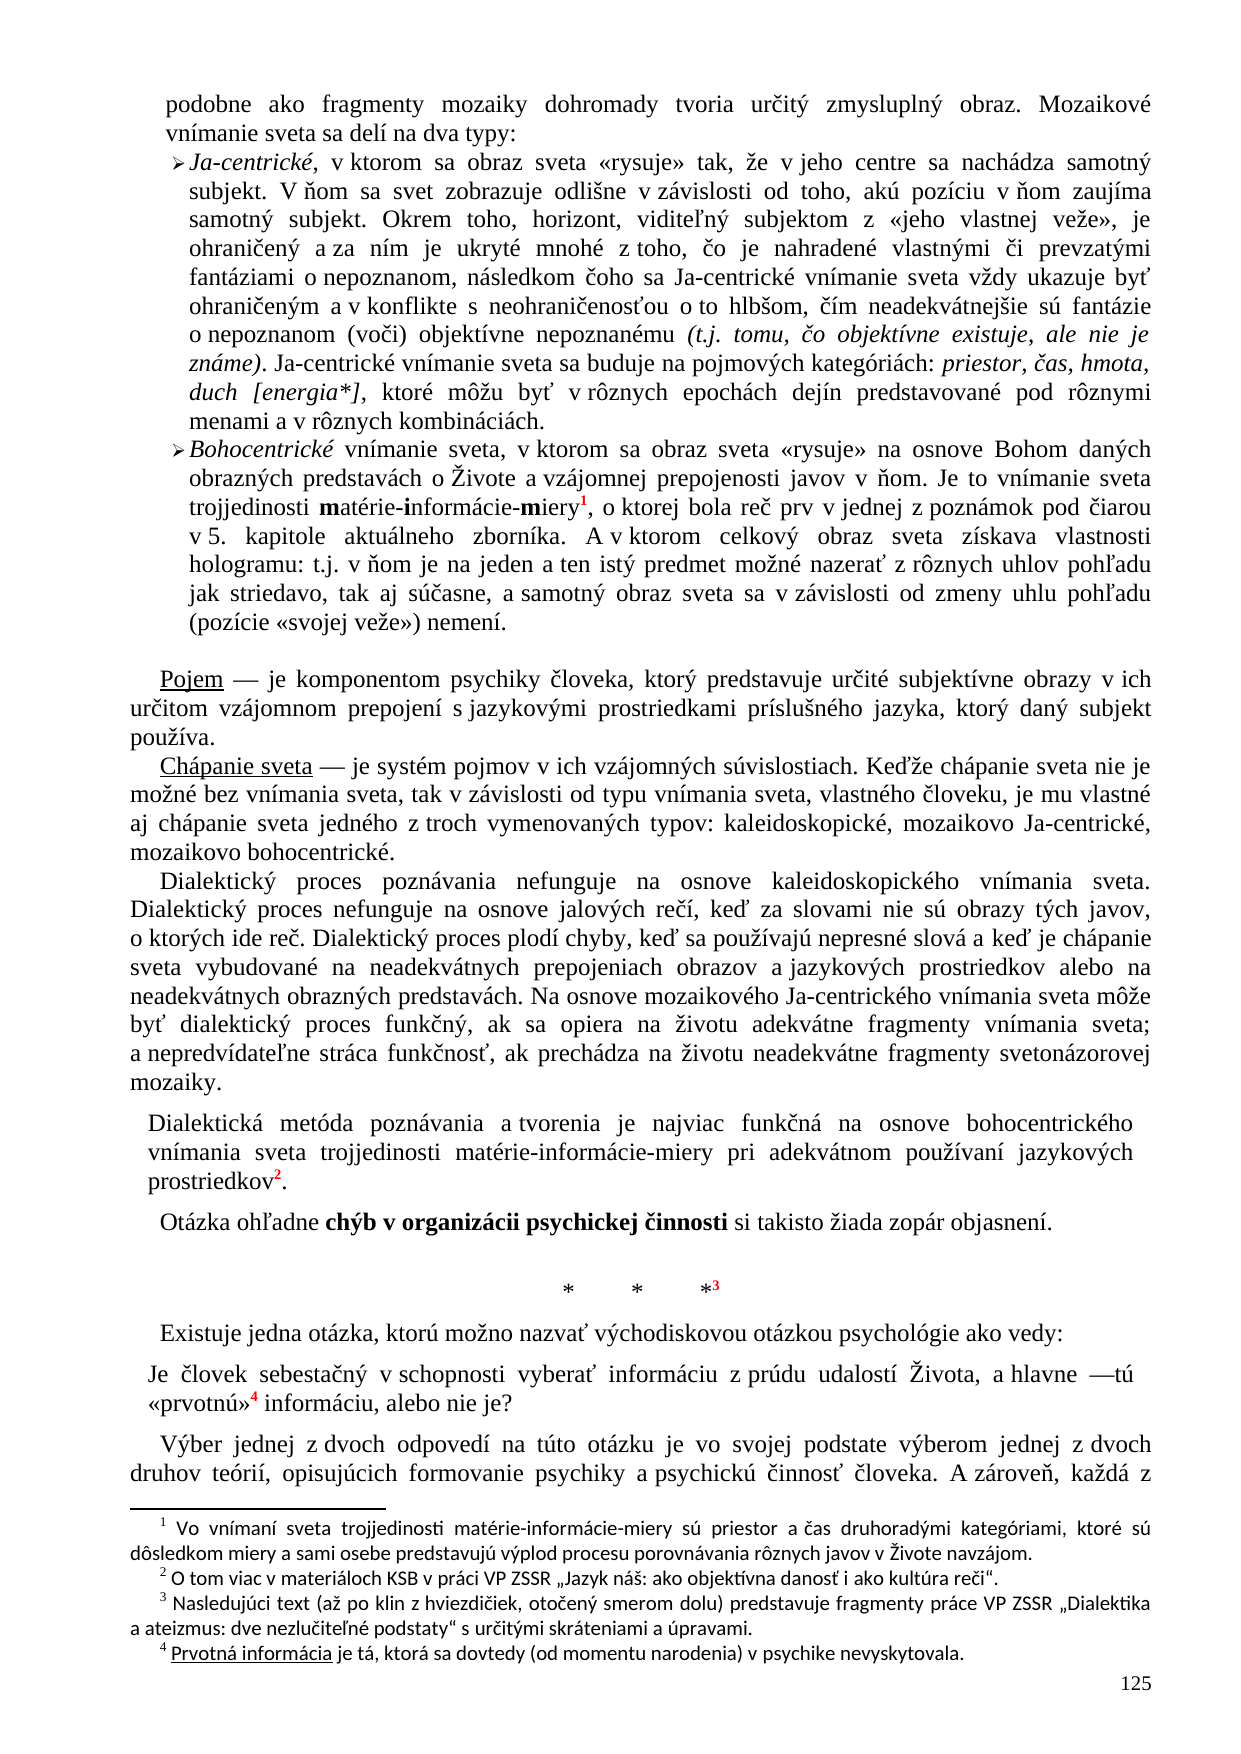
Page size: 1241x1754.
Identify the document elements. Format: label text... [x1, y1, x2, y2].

text Dialektický proces poznávania nefunguje na osnove kaleidoskopického vnímania sveta. Dialektický proces nefunguje na osnove jalových rečí, keď za slovami nie sú obrazy tých javov, o ktorých ide reč. Dialektický proces plodí chyby, keď sa používajú nepresné slová a keď je chápanie sveta vybudované na neadekvátnych prepojeniach obrazov a jazykových prostriedkov alebo na neadekvátnych obrazných predstavách. Na osnove mozaikového Ja-centrického vnímania sveta môže byť dialektický proces funkčný, ak sa opiera na životu adekvátne fragmenty vnímania sveta; a nepredvídateľne stráca funkčnosť, ak prechádza na životu neadekvátne fragmenty svetonázorovej mozaiky. [130, 866, 1152, 1096]
text Nasledujúci text (až po klin z hviezdičiek, otočený smerom dolu) predstavuje fragmenty práce VP ZSSR „Dialektika a ateizmus: dve nezlučiteľné podstaty“ s určitými skráteniami a úpravami. [130, 1590, 1152, 1640]
list Bohocentrické vnímanie sveta, v ktorom sa obraz sveta «rysuje» na osnove Bohom daných obrazných predstavách o Živote a vzájomnej prepojenosti javov v ňom. Je to vnímanie sveta trojjedinosti matérie-informácie-miery, o ktorej bola reč prv v jednej z poznámok pod čiarou v 5. kapitole aktuálneho zborníka. A v ktorom celkový obraz sveta získava vlastnosti hologramu: t.j. v ňom je na jeden a ten istý predmet možné nazerať z rôznych uhlov pohľadu jak striedavo, tak aj súčasne, a samotný obraz sveta sa v závislosti od zmeny uhlu pohľadu (pozície «svojej veže») nemení. [171, 434, 1152, 636]
text Dialektická metóda poznávania a tvorenia je najviac funkčná na osnove bohocentrického vnímania sveta trojjedinosti matérie-informácie-miery pri adekvátnom používaní jazykových prostriedkov. [148, 1108, 1134, 1194]
text Existuje jedna otázka, ktorú možno nazvať východiskovou otázkou psychológie ako vedy: [130, 1318, 1152, 1347]
list Vo vnímaní sveta trojjedinosti matérie-informácie-miery sú priestor a čas druhoradými kategóriami, ktoré sú dôsledkom miery a sami osebe predstavujú výplod procesu porovnávania rôznych javov v Živote navzájom. [130, 1515, 1152, 1565]
text O tom viac v materiáloch KSB v práci VP ZSSR „Jazyk náš: ako objektívna danosť i ako kultúra reči“. [130, 1565, 1152, 1590]
list podobne ako fragmenty mozaiky dohromady tvoria určitý zmysluplný obraz. Mozaikové vnímanie sveta sa delí na dva typy: [148, 89, 1152, 147]
text Výber jednej z dvoch odpovedí na túto otázku je vo svojej podstate výberom jednej z dvoch druhov teórií, opisujúcich formovanie psychiky a psychickú činnosť človeka. A zároveň, každá z [130, 1429, 1152, 1487]
list Ja-centrické, v ktorom sa obraz sveta «rysuje» tak, že v jeho centre sa nachádza samotný subjekt. V ňom sa svet zobrazuje odlišne v závislosti od toho, akú pozíciu v ňom zaujíma samotný subjekt. Okrem toho, horizont, viditeľný subjektom z «jeho vlastnej veže», je ohraničený a za ním je ukryté mnohé z toho, čo je nahradené vlastnými či prevzatými fantáziami o nepoznanom, následkom čoho sa Ja-centrické vnímanie sveta vždy ukazuje byť ohraničeným a v konflikte s neohraničenosťou o to hlbšom, čím neadekvátnejšie sú fantázie o nepoznanom (voči) objektívne nepoznanému (t.j. tomu, čo objektívne existuje, ale nie je známe). Ja-centrické vnímanie sveta sa buduje na pojmových kategóriách: priestor, čas, hmota, duch [energia*], ktoré môžu byť v rôznych epochách dejín predstavované pod rôznymi menami a v rôznych kombináciách. [171, 147, 1152, 434]
text Je človek sebestačný v schopnosti vyberať informáciu z prúdu udalostí Života, a hlavne —tú «prvotnú» informáciu, alebo nie je? [148, 1359, 1134, 1417]
text * * * [130, 1277, 1152, 1306]
text Prvotná informácia je tá, ktorá sa dovtedy (od momentu narodenia) v psychike nevyskytovala. [130, 1640, 1152, 1665]
text Otázka ohľadne chýb v organizácii psychickej činnosti si takisto žiada zopár objasnení. [130, 1207, 1152, 1236]
text Chápanie sveta — je systém pojmov v ich vzájomných súvislostiach. Keďže chápanie sveta nie je možné bez vnímania sveta, tak v závislosti od typu vnímania sveta, vlastného človeku, je mu vlastné aj chápanie sveta jedného z troch vymenovaných typov: kaleidoskopické, mozaikovo Ja-centrické, mozaikovo bohocentrické. [130, 751, 1152, 866]
text Pojem — je komponentom psychiky človeka, ktorý predstavuje určité subjektívne obrazy v ich určitom vzájomnom prepojení s jazykovými prostriedkami príslušného jazyka, ktorý daný subjekt používa. [130, 664, 1152, 751]
